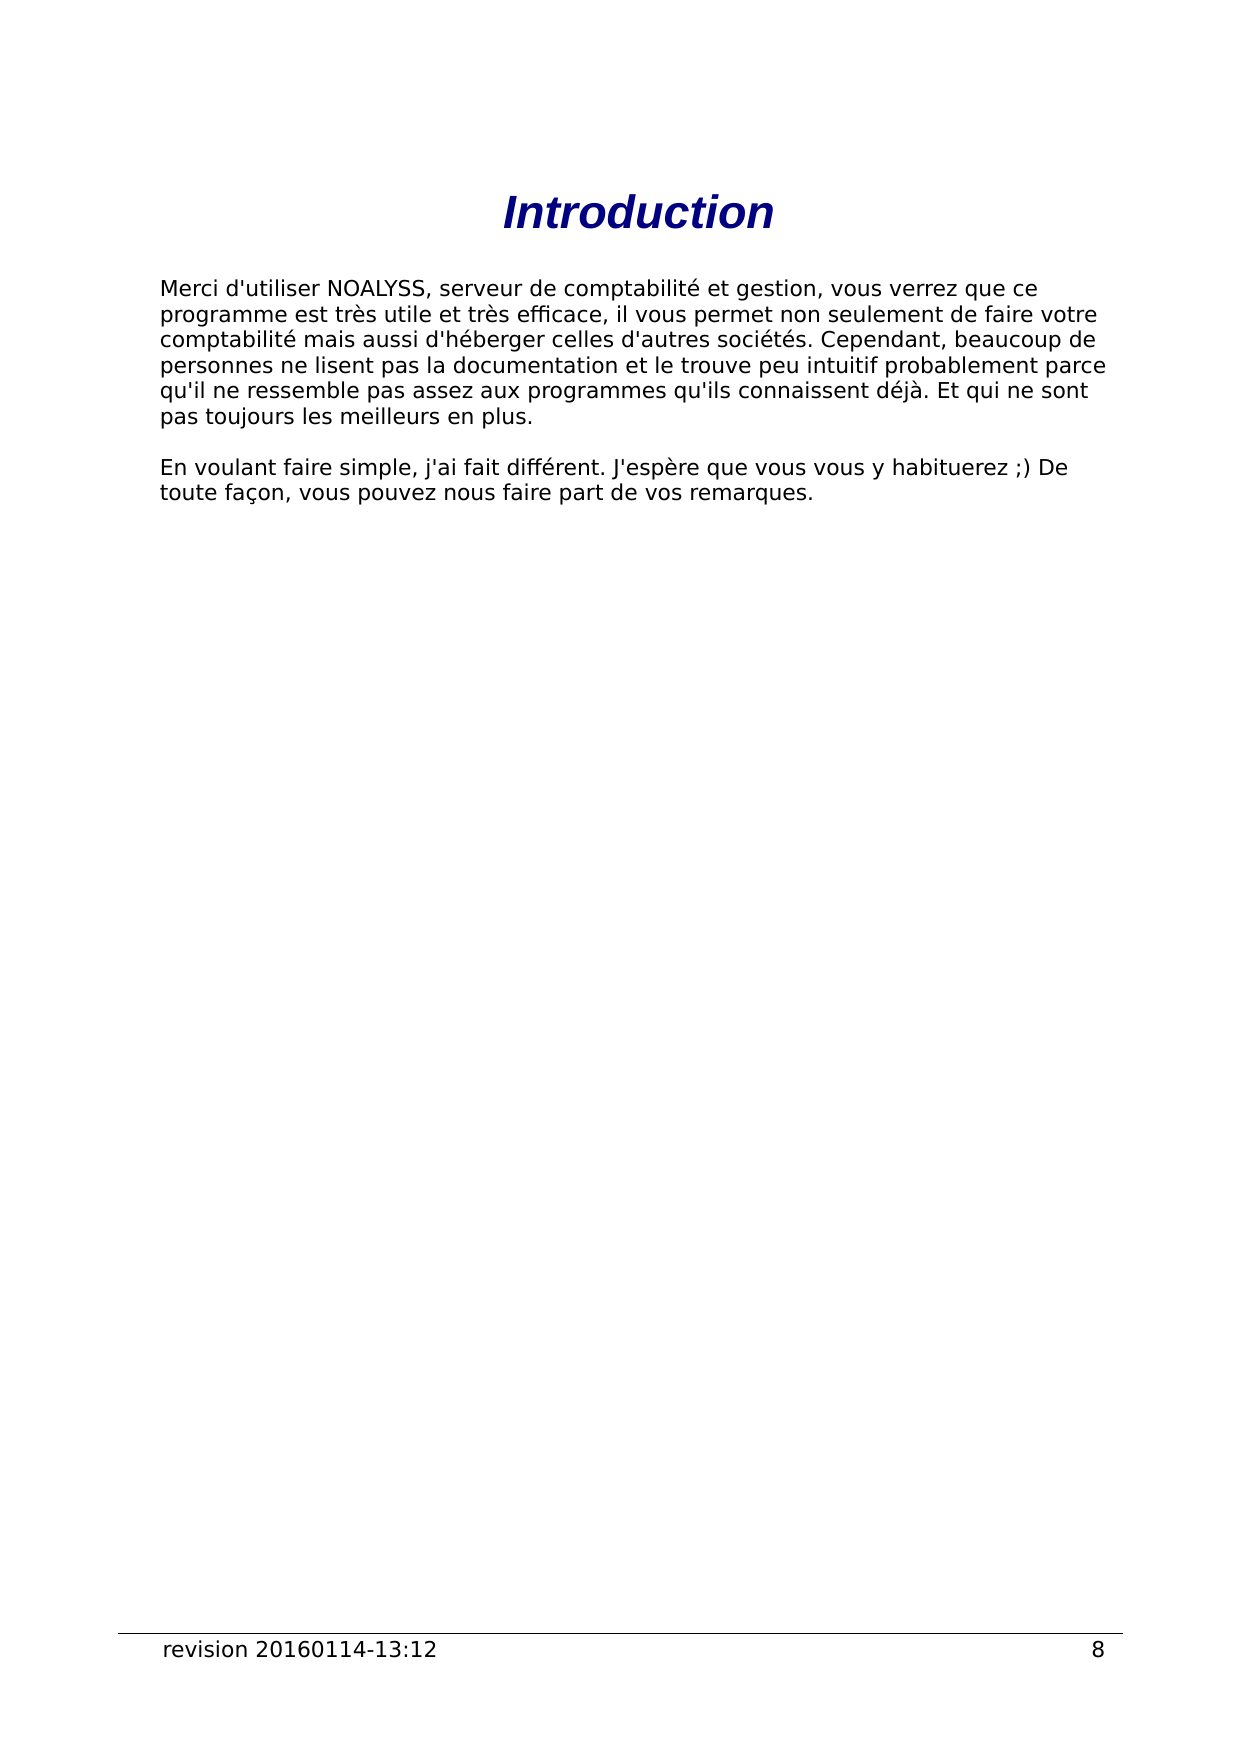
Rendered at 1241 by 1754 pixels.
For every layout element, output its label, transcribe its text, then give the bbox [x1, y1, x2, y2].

text En voulant faire simple, j'ai fait différent. J'espère que vous vous y habituerez ;) De toute façon, vous pouvez nous faire part de vos remarques. [159, 455, 1123, 506]
subtitle Introduction [159, 184, 1123, 238]
text Merci d'utiliser NOALYSS, serveur de comptabilité et gestion, vous verrez que ce programme est très utile et très efficace, il vous permet non seulement de faire votre comptabilité mais aussi d'héberger celles d'autres sociétés. Cependant, beaucoup de personnes ne lisent pas la documentation et le trouve peu intuitif probablement parce qu'il ne ressemble pas assez aux programmes qu'ils connaissent déjà. Et qui ne sont pas toujours les meilleurs en plus. [159, 276, 1123, 429]
